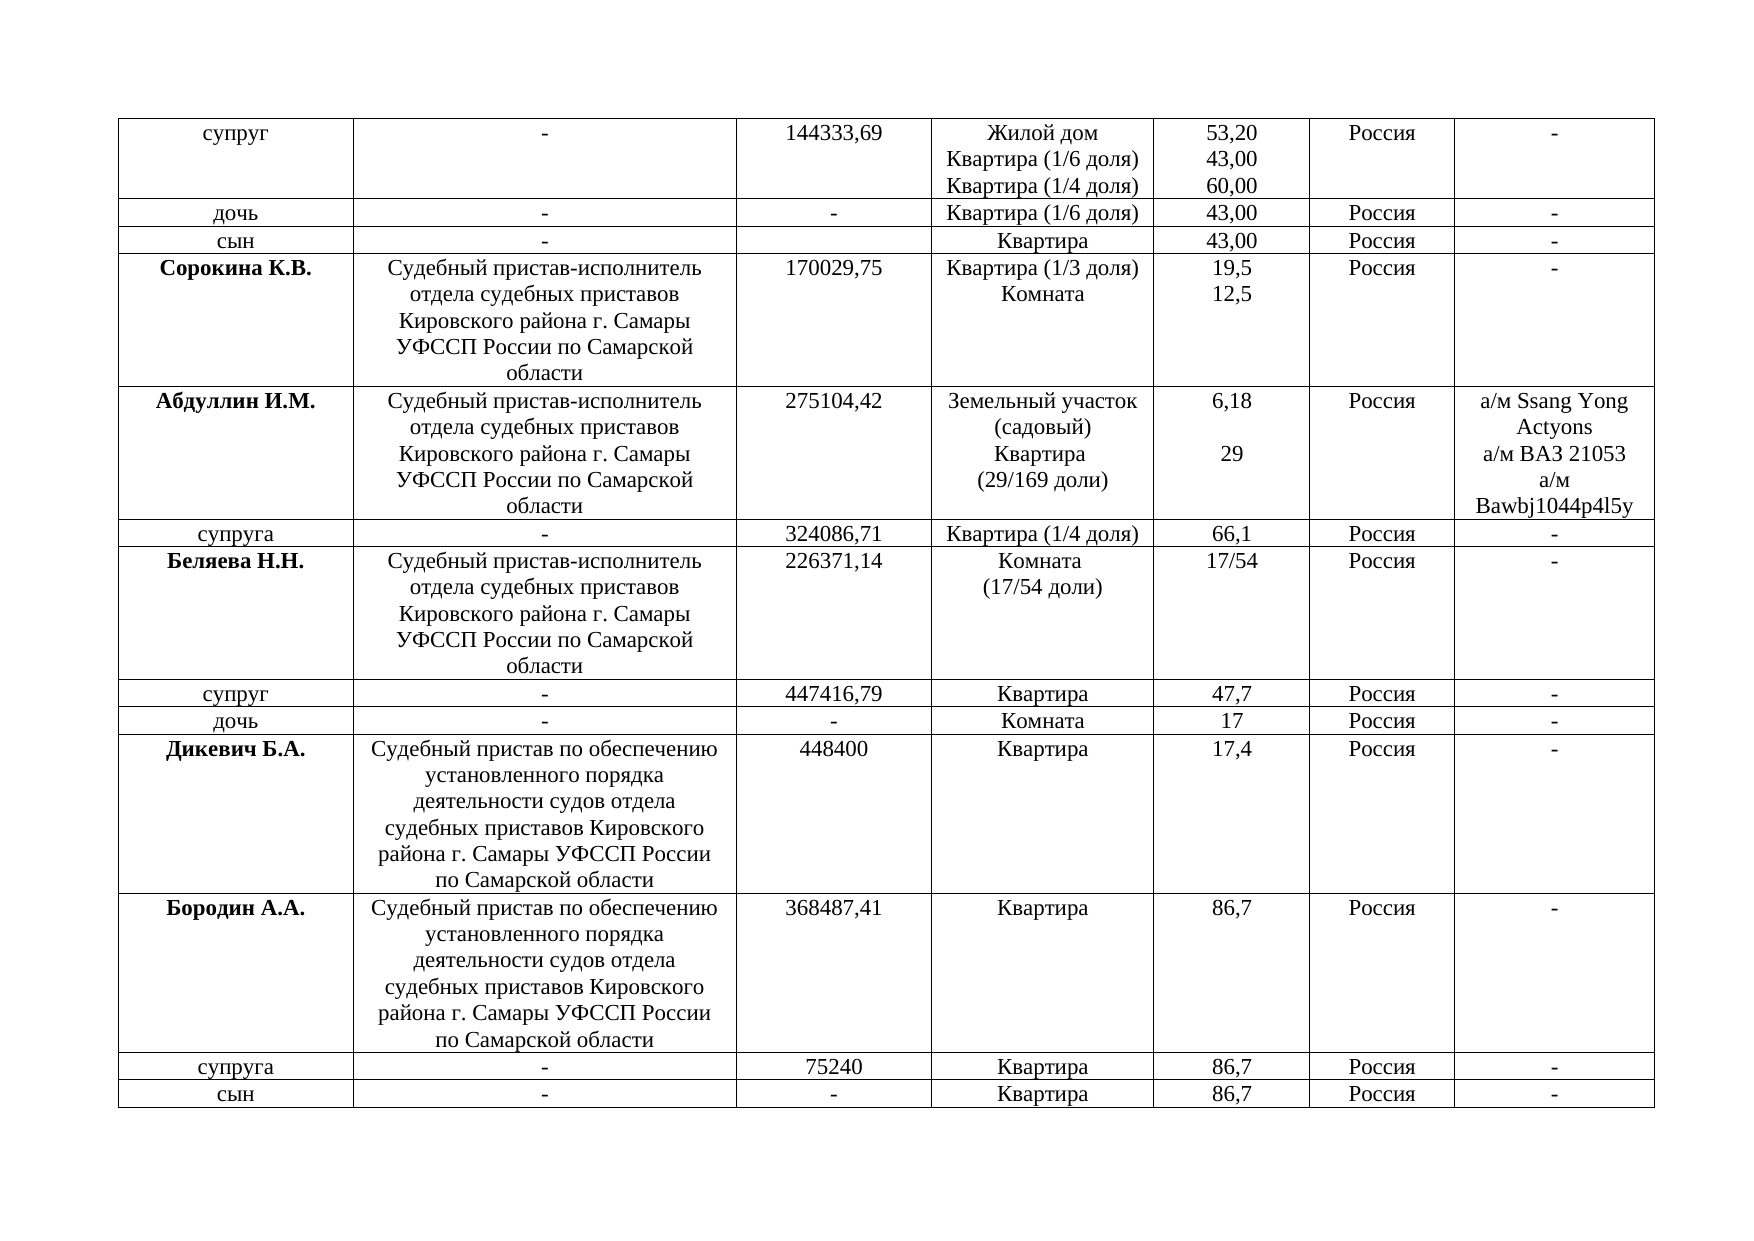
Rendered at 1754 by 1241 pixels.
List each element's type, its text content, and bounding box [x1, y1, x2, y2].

table_cell - [1455, 547, 1654, 679]
table_cell Комната [932, 707, 1153, 734]
table_cell Квартира [932, 735, 1153, 893]
table_cell 275104,42 [737, 387, 931, 519]
table_cell супруга [119, 520, 353, 546]
table_cell - [354, 707, 736, 734]
table_cell - [1455, 735, 1654, 893]
table_cell Россия [1310, 1080, 1454, 1107]
table_cell Россия [1310, 547, 1454, 679]
table_cell 53,20 43,00 60,00 [1154, 119, 1309, 198]
table_cell Бородин А.А. [119, 894, 353, 1052]
table_cell Квартира (1/6 доля) [932, 199, 1153, 226]
table_cell - [1455, 1053, 1654, 1079]
table_cell 324086,71 [737, 520, 931, 546]
table_cell 86,7 [1154, 1053, 1309, 1079]
table_cell Судебный пристав-исполнитель отдела судебных приставов Кировского района г. Самары УФССП России по Самарской области [354, 547, 736, 679]
table_cell дочь [119, 707, 353, 734]
table_cell Россия [1310, 1053, 1454, 1079]
table_cell - [354, 520, 736, 546]
table_cell 43,00 [1154, 227, 1309, 253]
table_cell [737, 227, 931, 253]
table_cell 226371,14 [737, 547, 931, 679]
table_cell Квартира [932, 227, 1153, 253]
table_cell Судебный пристав-исполнитель отдела судебных приставов Кировского района г. Самары УФССП России по Самарской области [354, 254, 736, 386]
table_cell супруг [119, 119, 353, 198]
table_cell - [737, 707, 931, 734]
table_cell Россия [1310, 254, 1454, 386]
table_cell Россия [1310, 199, 1454, 226]
table_cell - [354, 1080, 736, 1107]
table_cell Россия [1310, 387, 1454, 519]
table_cell - [354, 680, 736, 706]
table_cell - [737, 199, 931, 226]
table_cell - [737, 1080, 931, 1107]
table_cell 368487,41 [737, 894, 931, 1052]
table_cell 47,7 [1154, 680, 1309, 706]
table_cell 43,00 [1154, 199, 1309, 226]
table_cell - [1455, 707, 1654, 734]
table_cell Россия [1310, 119, 1454, 198]
table_cell Квартира [932, 680, 1153, 706]
table_cell Квартира [932, 1053, 1153, 1079]
table_cell Судебный пристав по обеспечению установленного порядка деятельности судов отдела судебных приставов Кировского района г. Самары УФССП России по Самарской области [354, 735, 736, 893]
table_cell сын [119, 1080, 353, 1107]
table_cell - [354, 119, 736, 198]
table_cell дочь [119, 199, 353, 226]
table_cell - [1455, 520, 1654, 546]
table_cell 6,18 29 [1154, 387, 1309, 519]
table_cell - [1455, 254, 1654, 386]
table_cell Дикевич Б.А. [119, 735, 353, 893]
table_cell Россия [1310, 520, 1454, 546]
table_cell Россия [1310, 227, 1454, 253]
table_cell Сорокина К.В. [119, 254, 353, 386]
table_cell 17/54 [1154, 547, 1309, 679]
table_cell Беляева Н.Н. [119, 547, 353, 679]
table_cell 17,4 [1154, 735, 1309, 893]
table_cell - [1455, 894, 1654, 1052]
table_cell 144333,69 [737, 119, 931, 198]
table_cell 19,5 12,5 [1154, 254, 1309, 386]
table_cell - [1455, 119, 1654, 198]
table_cell - [1455, 680, 1654, 706]
table_cell Судебный пристав-исполнитель отдела судебных приставов Кировского района г. Самары УФССП России по Самарской области [354, 387, 736, 519]
table_cell супруг [119, 680, 353, 706]
table_cell Россия [1310, 680, 1454, 706]
table_cell Квартира [932, 1080, 1153, 1107]
table_cell Комната (17/54 доли) [932, 547, 1153, 679]
table_cell 86,7 [1154, 894, 1309, 1052]
table_cell Жилой дом Квартира (1/6 доля) Квартира (1/4 доля) [932, 119, 1153, 198]
table_cell Россия [1310, 894, 1454, 1052]
table_cell супруга [119, 1053, 353, 1079]
table_cell сын [119, 227, 353, 253]
table_cell - [1455, 227, 1654, 253]
table_cell Россия [1310, 707, 1454, 734]
table_cell Судебный пристав по обеспечению установленного порядка деятельности судов отдела судебных приставов Кировского района г. Самары УФССП России по Самарской области [354, 894, 736, 1052]
table_cell 86,7 [1154, 1080, 1309, 1107]
table_cell 17 [1154, 707, 1309, 734]
table_cell Россия [1310, 735, 1454, 893]
table_cell - [354, 199, 736, 226]
table_cell 447416,79 [737, 680, 931, 706]
table_cell Земельный участок (садовый) Квартира (29/169 доли) [932, 387, 1153, 519]
table_cell 170029,75 [737, 254, 931, 386]
table_cell - [354, 227, 736, 253]
table_cell Квартира (1/3 доля) Комната [932, 254, 1153, 386]
table_cell 448400 [737, 735, 931, 893]
table_cell - [1455, 199, 1654, 226]
table_cell - [1455, 1080, 1654, 1107]
table_cell 66,1 [1154, 520, 1309, 546]
table_cell а/м Ssang Yong Actyons а/м ВАЗ 21053 а/м Bawbj1044p4l5y [1455, 387, 1654, 519]
table_cell - [354, 1053, 736, 1079]
table_cell Квартира [932, 894, 1153, 1052]
table_cell 75240 [737, 1053, 931, 1079]
table_cell Абдуллин И.М. [119, 387, 353, 519]
table_cell Квартира (1/4 доля) [932, 520, 1153, 546]
